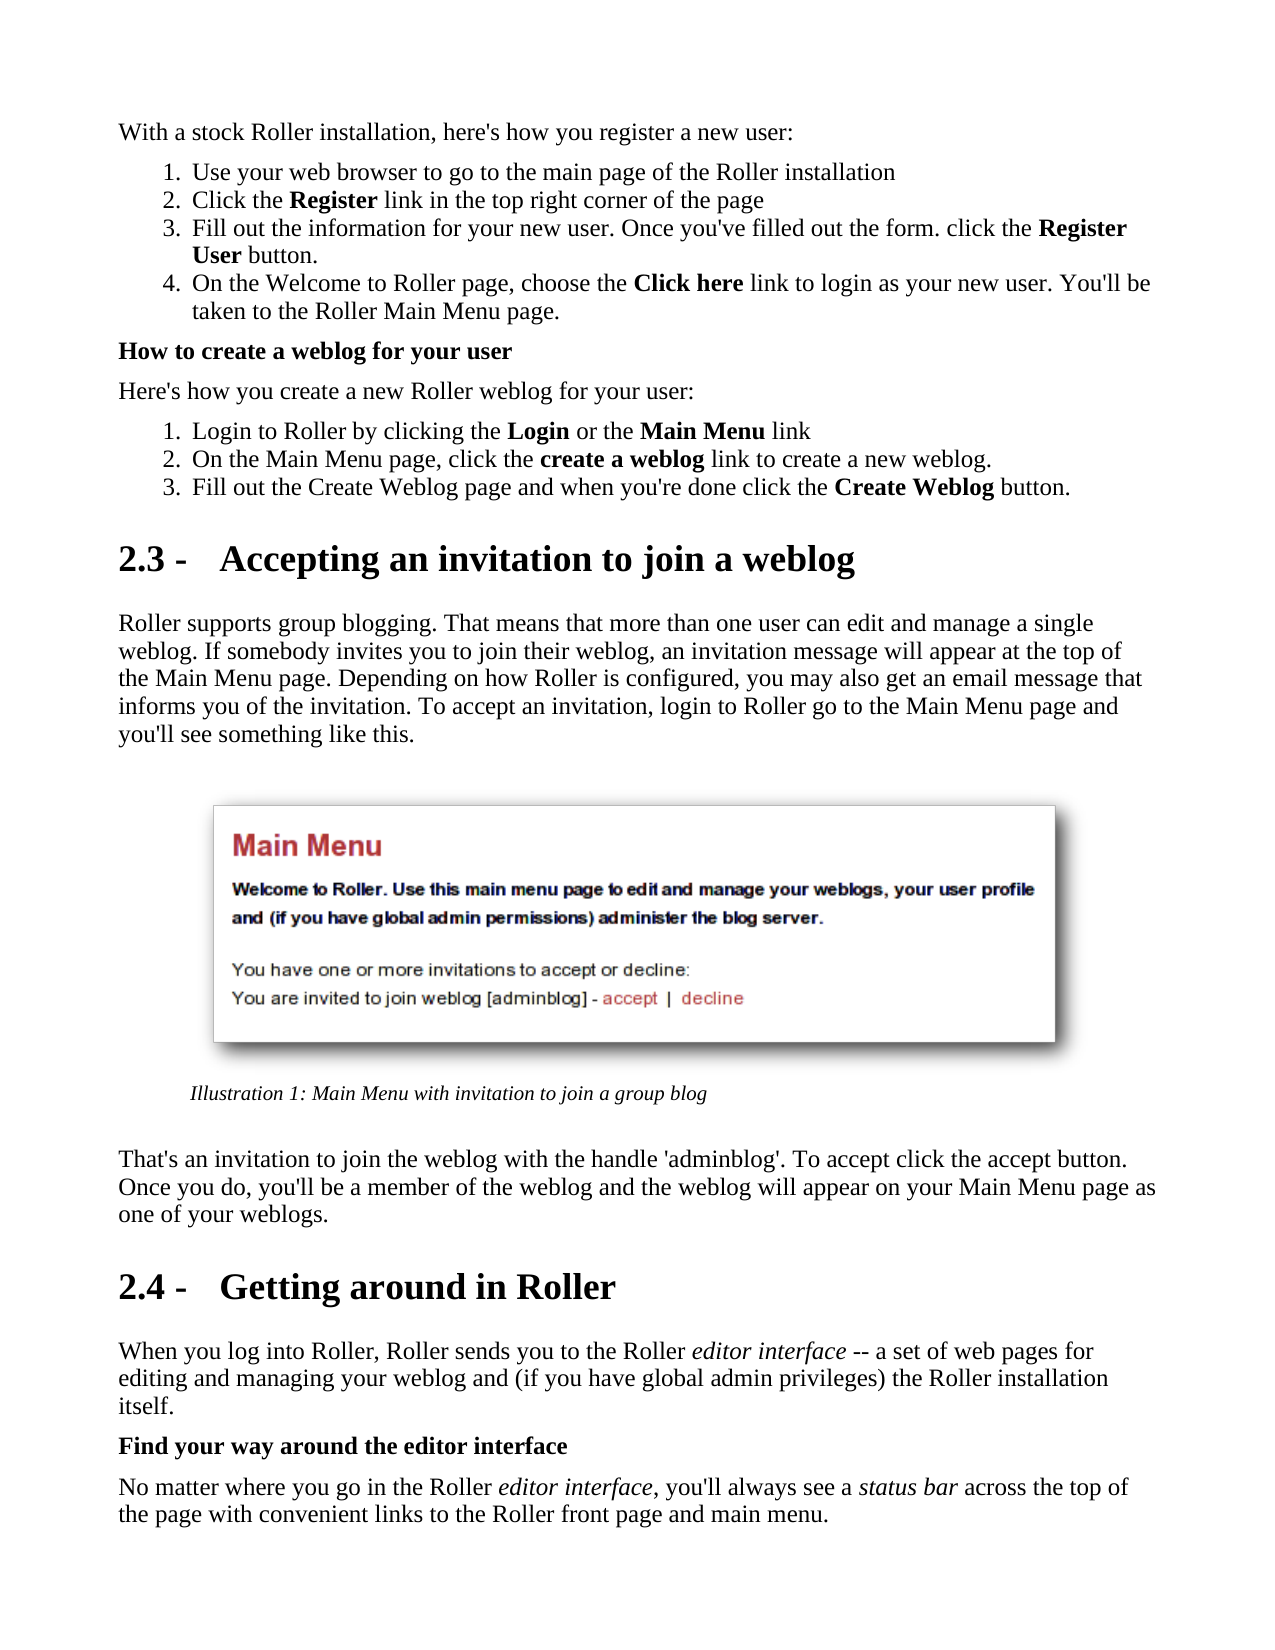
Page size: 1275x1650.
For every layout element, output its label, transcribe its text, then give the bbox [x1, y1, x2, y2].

subtitle Accepting an invitation to join a weblog [118, 538, 1157, 579]
subtitle Getting around in Roller [118, 1266, 1157, 1307]
list Login to Roller by clicking the Login or the Main Menu link [162, 417, 1157, 445]
list Click the Register link in the top right corner of the page [162, 186, 1157, 214]
picture [190, 782, 1095, 1082]
text That's an invitation to join the weblog with the handle 'adminblog'. To accept click the accept button. Once you do, you'll be a member of the weblog and the weblog will appear on your Main Menu page as one of your weblogs. [118, 1145, 1157, 1228]
text Roller supports group blogging. That means that more than one user can edit and manage a single weblog. If somebody invites you to join their weblog, an invitation message will appear at the top of the Main Menu page. Depending on how Roller is configured, you may also get an email message that informs you of the invitation. To accept an invitation, login to Roller go to the Main Menu page and you'll see something like this. [118, 609, 1157, 748]
text When you log into Roller, Roller sends you to the Roller editor interface -- a set of web pages for editing and managing your weblog and (if you have global admin privileges) the Roller installation itself. [118, 1337, 1157, 1420]
list Use your web browser to go to the main page of the Roller installation [162, 158, 1157, 186]
list Fill out the information for your new user. Once you've filled out the form. click the Register User button. [162, 214, 1157, 269]
text Illustration 1: Main Menu with invitation to join a group blog [190, 1082, 1094, 1105]
list On the Main Menu page, click the create a weblog link to create a new weblog. [162, 445, 1157, 473]
text Here's how you create a new Roller weblog for your user: [118, 377, 1157, 405]
text How to create a weblog for your user [118, 337, 1157, 365]
text With a stock Roller installation, here's how you register a new user: [118, 118, 1157, 146]
list On the Welcome to Roller page, choose the Click here link to login as your new user. You'll be taken to the Roller Main Menu page. [162, 269, 1157, 324]
text Find your way around the editor interface [118, 1432, 1157, 1460]
list Fill out the Create Weblog page and when you're done click the Create Weblog button. [162, 473, 1157, 501]
text No matter where you go in the Roller editor interface, you'll always see a status bar across the top of the page with convenient links to the Roller front page and main menu. [118, 1473, 1157, 1528]
